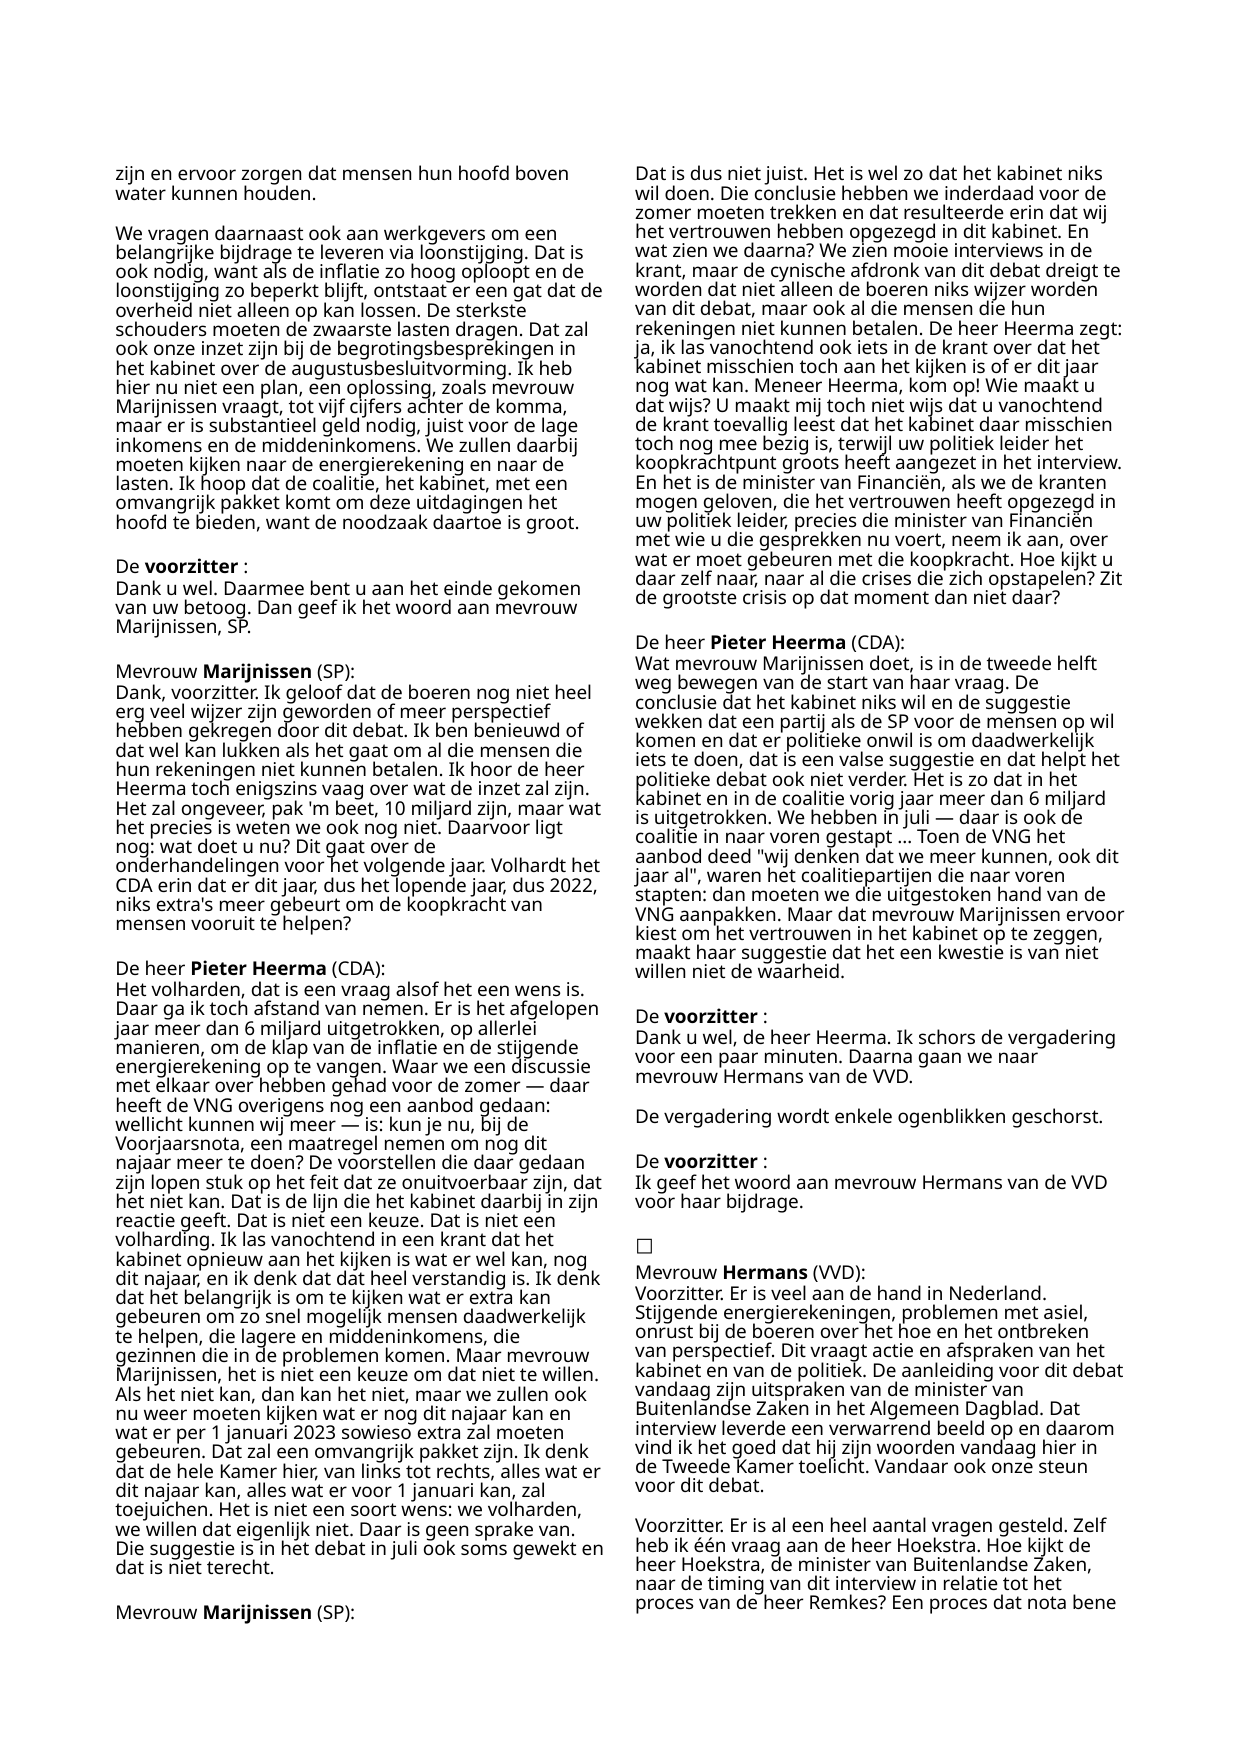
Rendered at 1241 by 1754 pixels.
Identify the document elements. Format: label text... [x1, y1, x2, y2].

text Ik geef het woord aan mevrouw Hermans van de VVD voor haar bijdrage. [635, 1174, 1125, 1212]
text Dank, voorzitter. Ik geloof dat de boeren nog niet heel erg veel wijzer zijn geworden of meer perspectief hebben gekregen door dit debat. Ik ben benieuwd of dat wel kan lukken als het gaat om al die mensen die hun rekeningen niet kunnen betalen. Ik hoor de heer Heerma toch enigszins vaag over wat de inzet zal zijn. Het zal ongeveer, pak 'm beet, 10 miljard zijn, maar wat het precies is weten we ook nog niet. Daarvoor ligt nog: wat doet u nu? Dit gaat over de onderhandelingen voor het volgende jaar. Volhardt het CDA erin dat er dit jaar, dus het lopende jaar, dus 2022, niks extra's meer gebeurt om de koopkracht van mensen vooruit te helpen? [115, 684, 605, 934]
text De voorzitter : [635, 1003, 1125, 1029]
text Voorzitter. Er is veel aan de hand in Nederland. Stijgende energierekeningen, problemen met asiel, onrust bij de boeren over het hoe en het ontbreken van perspectief. Dit vraagt actie en afspraken van het kabinet en van de politiek. De aanleiding voor dit debat vandaag zijn uitspraken van de minister van Buitenlandse Zaken in het Algemeen Dagblad. Dat interview leverde een verwarrend beeld op en daarom vind ik het goed dat hij zijn woorden vandaag hier in de Tweede Kamer toelicht. Vandaar ook onze steun voor dit debat. [635, 1284, 1125, 1497]
text Het volharden, dat is een vraag alsof het een wens is. Daar ga ik toch afstand van nemen. Er is het afgelopen jaar meer dan 6 miljard uitgetrokken, op allerlei manieren, om de klap van de inflatie en de stijgende energierekening op te vangen. Waar we een discussie met elkaar over hebben gehad voor de zomer — daar heeft de VNG overigens nog een aanbod gedaan: wellicht kunnen wij meer — is: kun je nu, bij de Voorjaarsnota, een maatregel nemen om nog dit najaar meer te doen? De voorstellen die daar gedaan zijn lopen stuk op het feit dat ze onuitvoerbaar zijn, dat het niet kan. Dat is de lijn die het kabinet daarbij in zijn reactie geeft. Dat is niet een keuze. Dat is niet een volharding. Ik las vanochtend in een krant dat het kabinet opnieuw aan het kijken is wat er wel kan, nog dit najaar, en ik denk dat dat heel verstandig is. Ik denk dat het belangrijk is om te kijken wat er extra kan gebeuren om zo snel mogelijk mensen daadwerkelijk te helpen, die lagere en middeninkomens, die gezinnen die in de problemen komen. Maar mevrouw Marijnissen, het is niet een keuze om dat niet te willen. Als het niet kan, dan kan het niet, maar we zullen ook nu weer moeten kijken wat er nog dit najaar kan en wat er per 1 januari 2023 sowieso extra zal moeten gebeuren. Dat zal een omvangrijk pakket zijn. Ik denk dat de hele Kamer hier, van links tot rechts, alles wat er dit najaar kan, alles wat er voor 1 januari kan, zal toejuichen. Het is niet een soort wens: we volharden, we willen dat eigenlijk niet. Daar is geen sprake van. Die suggestie is in het debat in juli ook soms gewekt en dat is niet terecht. [115, 981, 605, 1578]
text Mevrouw Hermans (VVD): [635, 1259, 1125, 1284]
text De vergadering wordt enkele ogenblikken geschorst. [635, 1108, 1125, 1127]
text Dank u wel. Daarmee bent u aan het einde gekomen van uw betoog. Dan geef ik het woord aan mevrouw Marijnissen, SP. [115, 579, 605, 637]
text De voorzitter : [635, 1148, 1125, 1174]
text Wat mevrouw Marijnissen doet, is in de tweede helft weg bewegen van de start van haar vraag. De conclusie dat het kabinet niks wil en de suggestie wekken dat een partij als de SP voor de mensen op wil komen en dat er politieke onwil is om daadwerkelijk iets te doen, dat is een valse suggestie en dat helpt het politieke debat ook niet verder. Het is zo dat in het kabinet en in de coalitie vorig jaar meer dan 6 miljard is uitgetrokken. We hebben in juli — daar is ook de coalitie in naar voren gestapt … Toen de VNG het aanbod deed "wij denken dat we meer kunnen, ook dit jaar al", waren het coalitiepartijen die naar voren stapten: dan moeten we die uitgestoken hand van de VNG aanpakken. Maar dat mevrouw Marijnissen ervoor kiest om het vertrouwen in het kabinet op te zeggen, maakt haar suggestie dat het een kwestie is van niet willen niet de waarheid. [635, 655, 1125, 983]
text Mevrouw Marijnissen (SP): [115, 1599, 605, 1625]
text De heer Pieter Heerma (CDA): [635, 629, 1125, 655]
text De heer Pieter Heerma (CDA): [115, 955, 605, 981]
text Dank u wel, de heer Heerma. Ik schors de vergadering voor een paar minuten. Daarna gaan we naar mevrouw Hermans van de VVD. [635, 1029, 1125, 1087]
text Dat is dus niet juist. Het is wel zo dat het kabinet niks wil doen. Die conclusie hebben we inderdaad voor de zomer moeten trekken en dat resulteerde erin dat wij het vertrouwen hebben opgezegd in dit kabinet. En wat zien we daarna? We zien mooie interviews in de krant, maar de cynische afdronk van dit debat dreigt te worden dat niet alleen de boeren niks wijzer worden van dit debat, maar ook al die mensen die hun rekeningen niet kunnen betalen. De heer Heerma zegt: ja, ik las vanochtend ook iets in de krant over dat het kabinet misschien toch aan het kijken is of er dit jaar nog wat kan. Meneer Heerma, kom op! Wie maakt u dat wijs? U maakt mij toch niet wijs dat u vanochtend de krant toevallig leest dat het kabinet daar misschien toch nog mee bezig is, terwijl uw politiek leider het koopkrachtpunt groots heeft aangezet in het interview. En het is de minister van Financiën, als we de kranten mogen geloven, die het vertrouwen heeft opgezegd in uw politiek leider, precies die minister van Financiën met wie u die gesprekken nu voert, neem ik aan, over wat er moet gebeuren met die koopkracht. Hoe kijkt u daar zelf naar, naar al die crises die zich opstapelen? Zit de grootste crisis op dat moment dan niet daar? [635, 165, 1125, 608]
text zijn en ervoor zorgen dat mensen hun hoofd boven water kunnen houden. [115, 165, 605, 204]
text We vragen daarnaast ook aan werkgevers om een belangrijke bijdrage te leveren via loonstijging. Dat is ook nodig, want als de inflatie zo hoog oploopt en de loonstijging zo beperkt blijft, ontstaat er een gat dat de overheid niet alleen op kan lossen. De sterkste schouders moeten de zwaarste lasten dragen. Dat zal ook onze inzet zijn bij de begrotingsbesprekingen in het kabinet over de augustusbesluitvorming. Ik heb hier nu niet een plan, een oplossing, zoals mevrouw Marijnissen vraagt, tot vijf cijfers achter de komma, maar er is substantieel geld nodig, juist voor de lage inkomens en de middeninkomens. We zullen daarbij moeten kijken naar de energierekening en naar de lasten. Ik hoop dat de coalitie, het kabinet, met een omvangrijk pakket komt om deze uitdagingen het hoofd te bieden, want de noodzaak daartoe is groot. [115, 224, 605, 533]
text Voorzitter. Er is al een heel aantal vragen gesteld. Zelf heb ik één vraag aan de heer Hoekstra. Hoe kijkt de heer Hoekstra, de minister van Buitenlandse Zaken, naar de timing van dit interview in relatie tot het proces van de heer Remkes? Een proces dat nota bene [635, 1517, 1125, 1614]
text ⬜ [635, 1233, 1125, 1259]
text De voorzitter : [115, 554, 605, 579]
text Mevrouw Marijnissen (SP): [115, 658, 605, 684]
